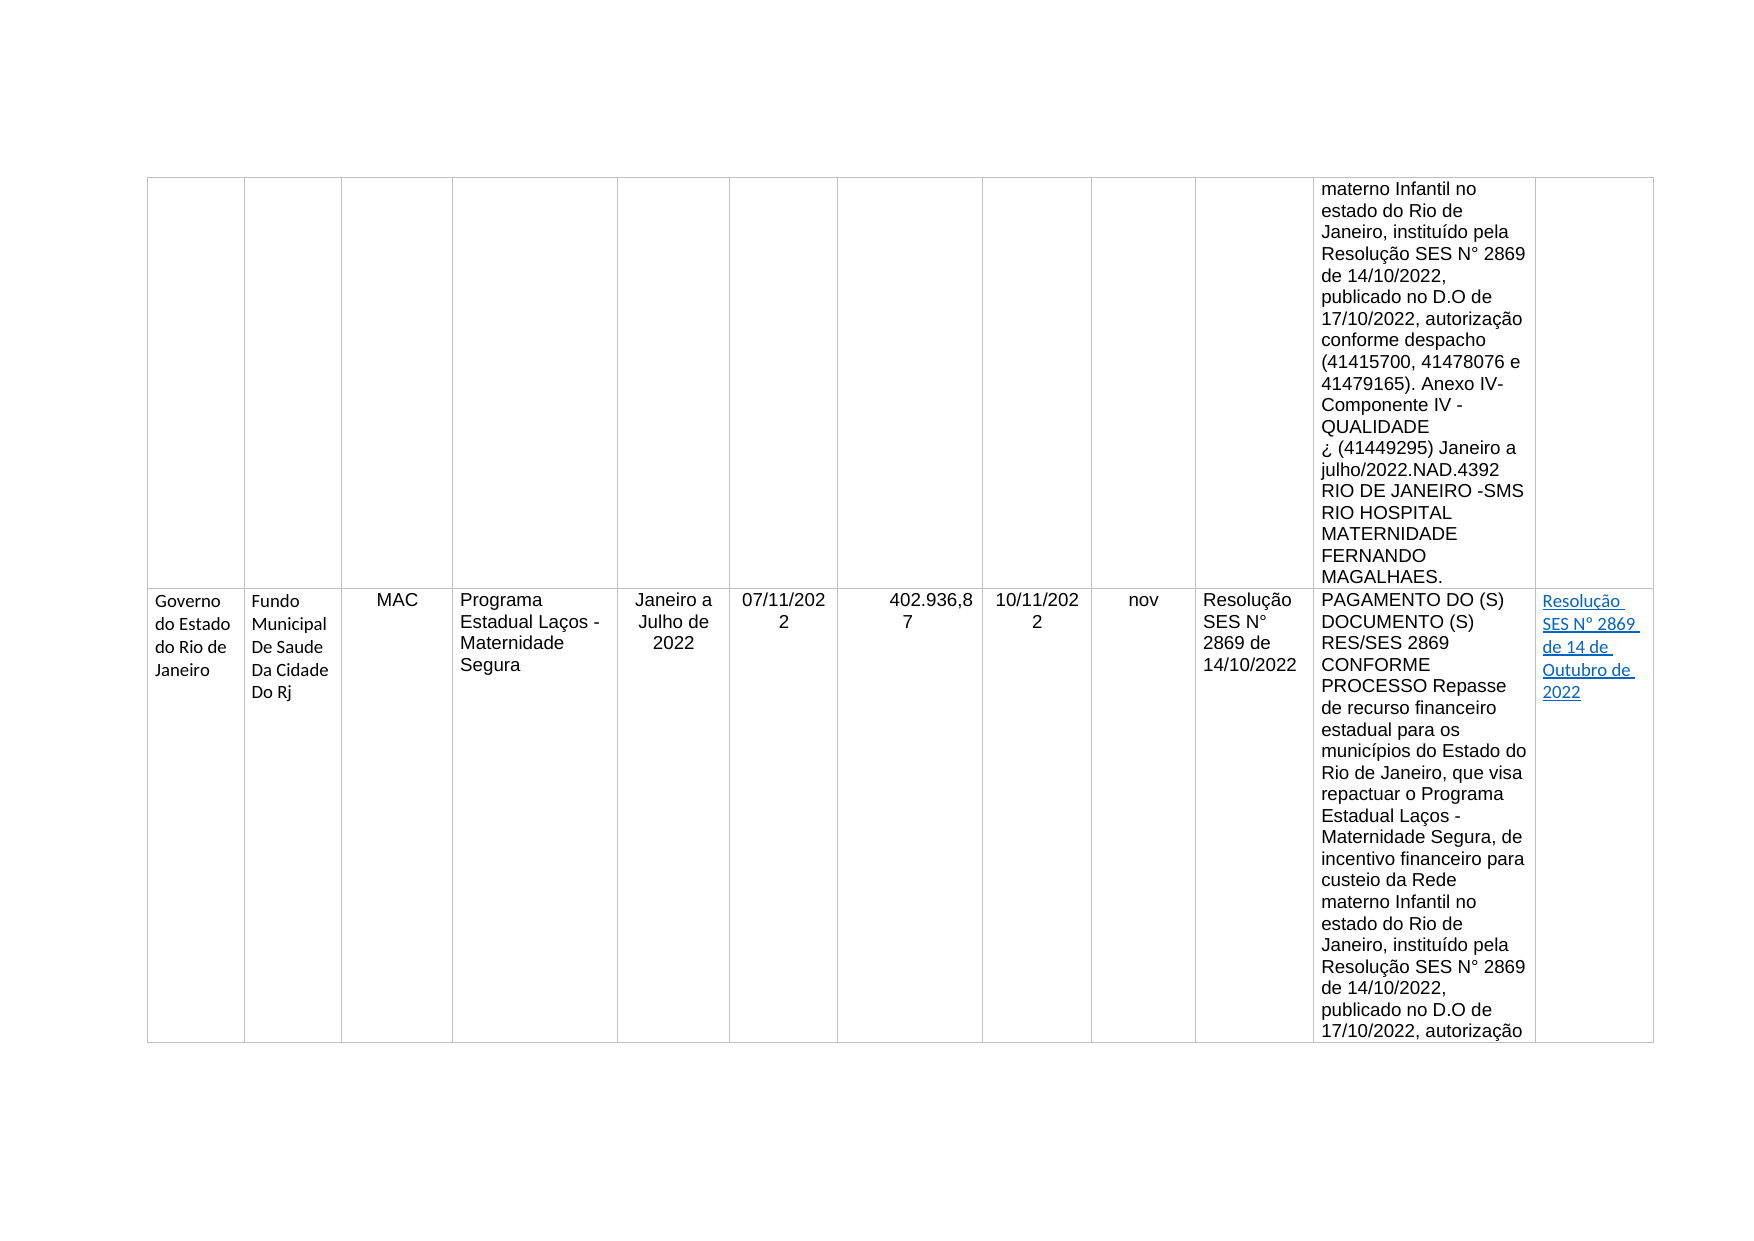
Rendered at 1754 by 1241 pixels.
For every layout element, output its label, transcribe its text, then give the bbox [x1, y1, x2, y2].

table_cell [1196, 178, 1313, 588]
table_cell [148, 178, 244, 588]
table_cell 402.936,87 [838, 589, 982, 1042]
table_cell 10/11/2022 [983, 589, 1091, 1042]
table_cell Janeiro a Julho de 2022 [618, 589, 729, 1042]
table_cell [730, 178, 837, 588]
table_cell [453, 178, 617, 588]
table_cell 07/11/2022 [730, 589, 837, 1042]
table_cell [838, 178, 982, 588]
table_cell Programa Estadual Laços - Maternidade Segura [453, 589, 617, 1042]
table_cell [983, 178, 1091, 588]
table_cell Resolução SES N° 2869 de 14/10/2022 [1196, 589, 1313, 1042]
table_cell [1536, 178, 1653, 588]
table_cell Resolução SES Nº 2869 de 14 de Outubro de 2022 [1536, 589, 1653, 1042]
table_cell [245, 178, 341, 588]
table_cell [1092, 178, 1195, 588]
table_cell materno Infantil no estado do Rio de Janeiro, instituído pela Resolução SES N° 2869 de 14/10/2022, publicado no D.O de 17/10/2022, autorização conforme despacho (41415700, 41478076 e 41479165). Anexo IV- Componente IV - QUALIDADE ¿ (41449295) Janeiro a julho/2022.NAD.4392 RIO DE JANEIRO -SMS RIO HOSPITAL MATERNIDADE FERNANDO MAGALHAES. [1314, 178, 1535, 588]
table_cell PAGAMENTO DO (S) DOCUMENTO (S) RES/SES 2869 CONFORME PROCESSO Repasse de recurso financeiro estadual para os municípios do Estado do Rio de Janeiro, que visa repactuar o Programa Estadual Laços - Maternidade Segura, de incentivo financeiro para custeio da Rede materno Infantil no estado do Rio de Janeiro, instituído pela Resolução SES N° 2869 de 14/10/2022, publicado no D.O de 17/10/2022, autorização [1314, 589, 1535, 1042]
table_cell [342, 178, 452, 588]
table_cell nov [1092, 589, 1195, 1042]
table_cell Governo do Estado do Rio de Janeiro [148, 589, 244, 1042]
table_cell Fundo Municipal De Saude Da Cidade Do Rj [245, 589, 341, 1042]
table_cell MAC [342, 589, 452, 1042]
table_cell [618, 178, 729, 588]
